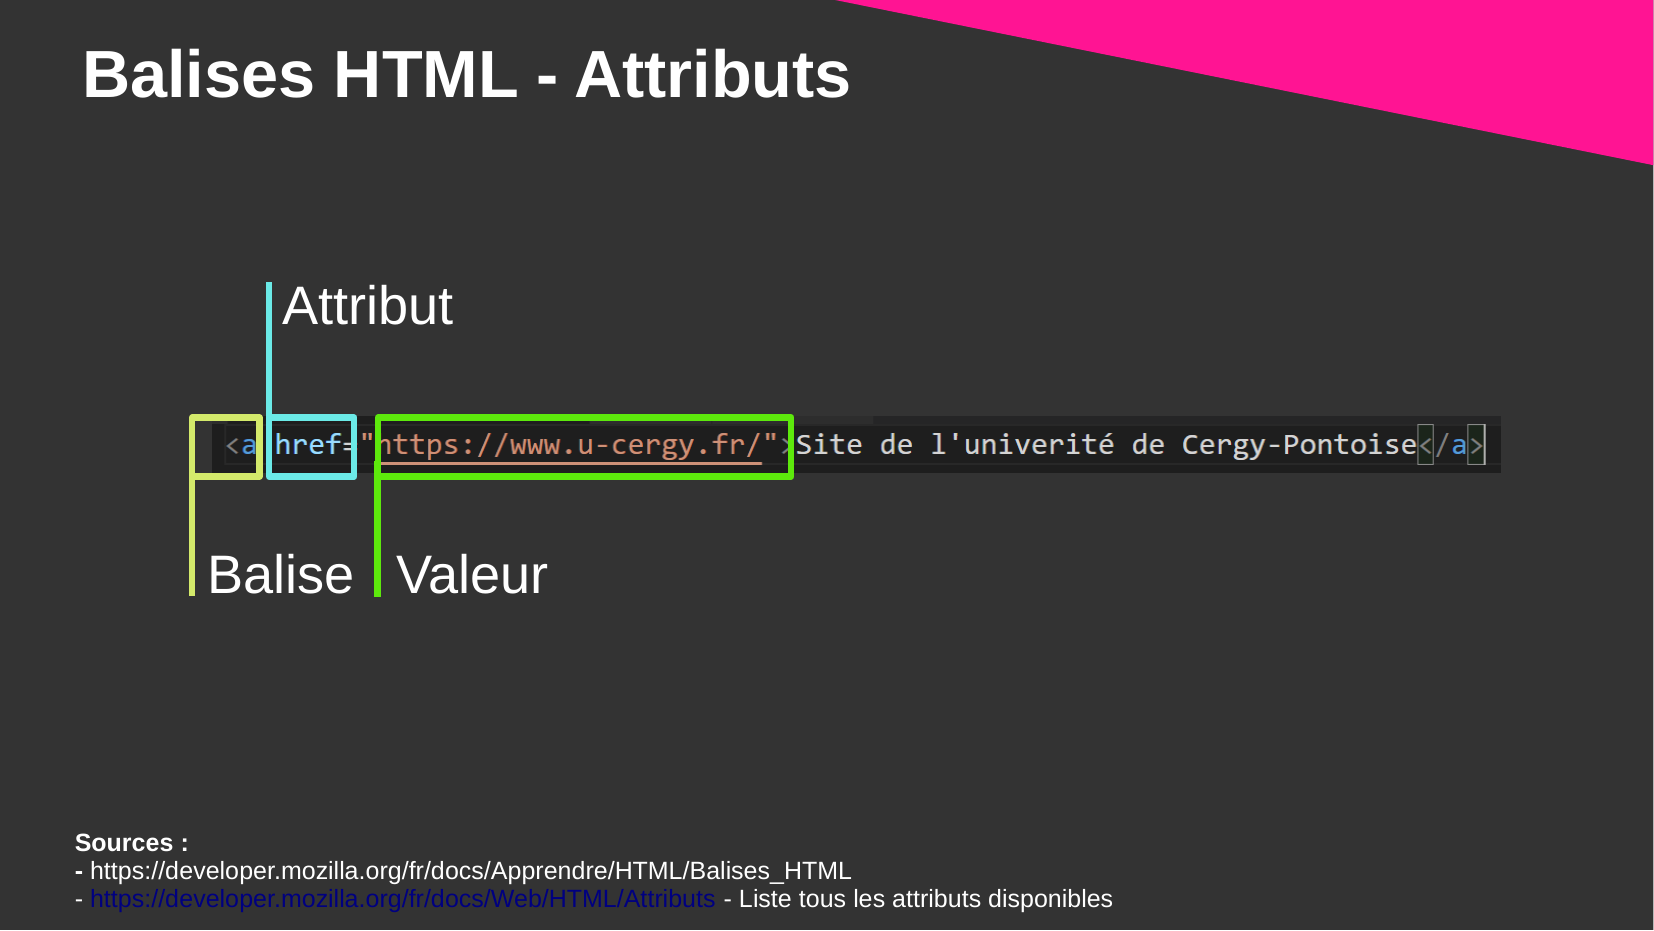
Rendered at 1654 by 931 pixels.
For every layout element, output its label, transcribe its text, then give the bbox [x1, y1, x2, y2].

text_box [835, 0, 1654, 166]
picture [272, 421, 351, 473]
picture [212, 421, 256, 473]
title Attribut [282, 276, 703, 339]
picture [357, 416, 375, 473]
title Balises HTML - Attributs [82, 37, 1394, 114]
picture [381, 421, 788, 473]
picture [794, 416, 1501, 473]
title Balise [207, 544, 367, 606]
text_box Sources : - https://developer.mozilla.org/fr/docs/Apprendre/HTML/Balises_HTML - https://developer.mozilla.org/fr/docs/Web/HTML/Attributs - Liste tous les attributs disponibles [59, 821, 1546, 920]
title Valeur [396, 544, 817, 607]
